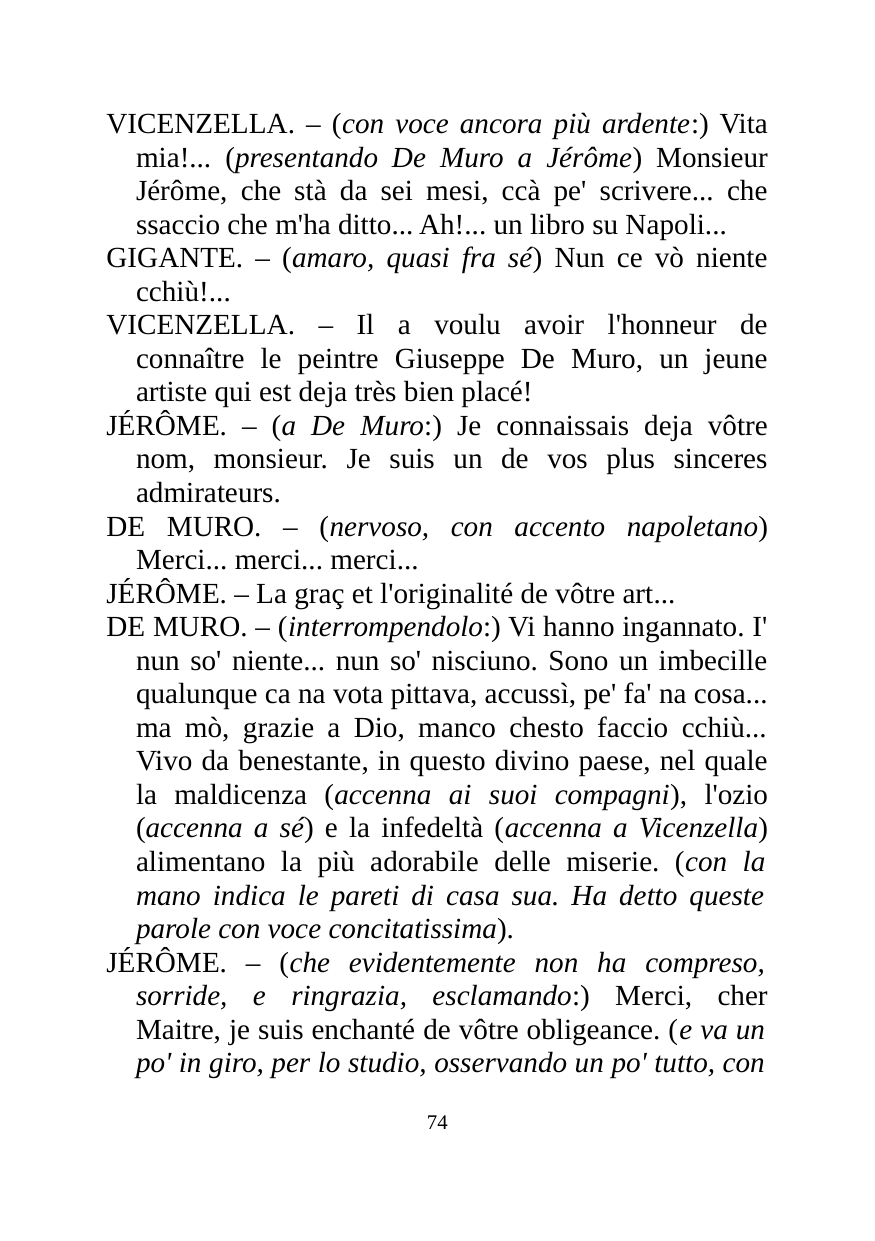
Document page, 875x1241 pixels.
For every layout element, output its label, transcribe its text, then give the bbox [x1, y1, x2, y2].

text DE MURO. – (interrompendolo:) Vi hanno ingannato. I' nun so' niente... nun so' nisciuno. Sono un imbecille qualunque ca na vota pittava, accussì, pe' fa' na cosa... ma mò, grazie a Dio, manco chesto faccio cchiù... Vivo da benestante, in questo divino paese, nel quale la maldicenza (accenna ai suoi compagni), l'ozio (accenna a sé) e la infedeltà (accenna a Vicenzella) alimentano la più adorabile delle miserie. (con la mano indica le pareti di casa sua. Ha detto queste parole con voce concitatissima). [106, 609, 768, 945]
text VICENZELLA. – Il a voulu avoir l'honneur de connaître le peintre Giuseppe De Muro, un jeune artiste qui est deja très bien placé! [106, 307, 768, 408]
text JÉRÔME. – La graç et l'originalité de vôtre art... [106, 576, 768, 609]
text JÉRÔME. – (che evidentemente non ha compreso, sorride, e ringrazia, esclamando:) Merci, cher Maitre, je suis enchanté de vôtre obligeance. (e va un po' in giro, per lo studio, osservando un po' tutto, con [106, 945, 768, 1079]
text DE MURO. – (nervoso, con accento napoletano) Merci... merci... merci... [106, 509, 768, 576]
text JÉRÔME. – (a De Muro:) Je connaissais deja vôtre nom, monsieur. Je suis un de vos plus sinceres admirateurs. [106, 408, 768, 509]
text GIGANTE. – (amaro, quasi fra sé) Nun ce vò niente cchiù!... [106, 240, 768, 307]
text VICENZELLA. – (con voce ancora più ardente:) Vita mia!... (presentando De Muro a Jérôme) Monsieur Jérôme, che stà da sei mesi, ccà pe' scrivere... che ssaccio che m'ha ditto... Ah!... un libro su Napoli... [106, 106, 768, 240]
